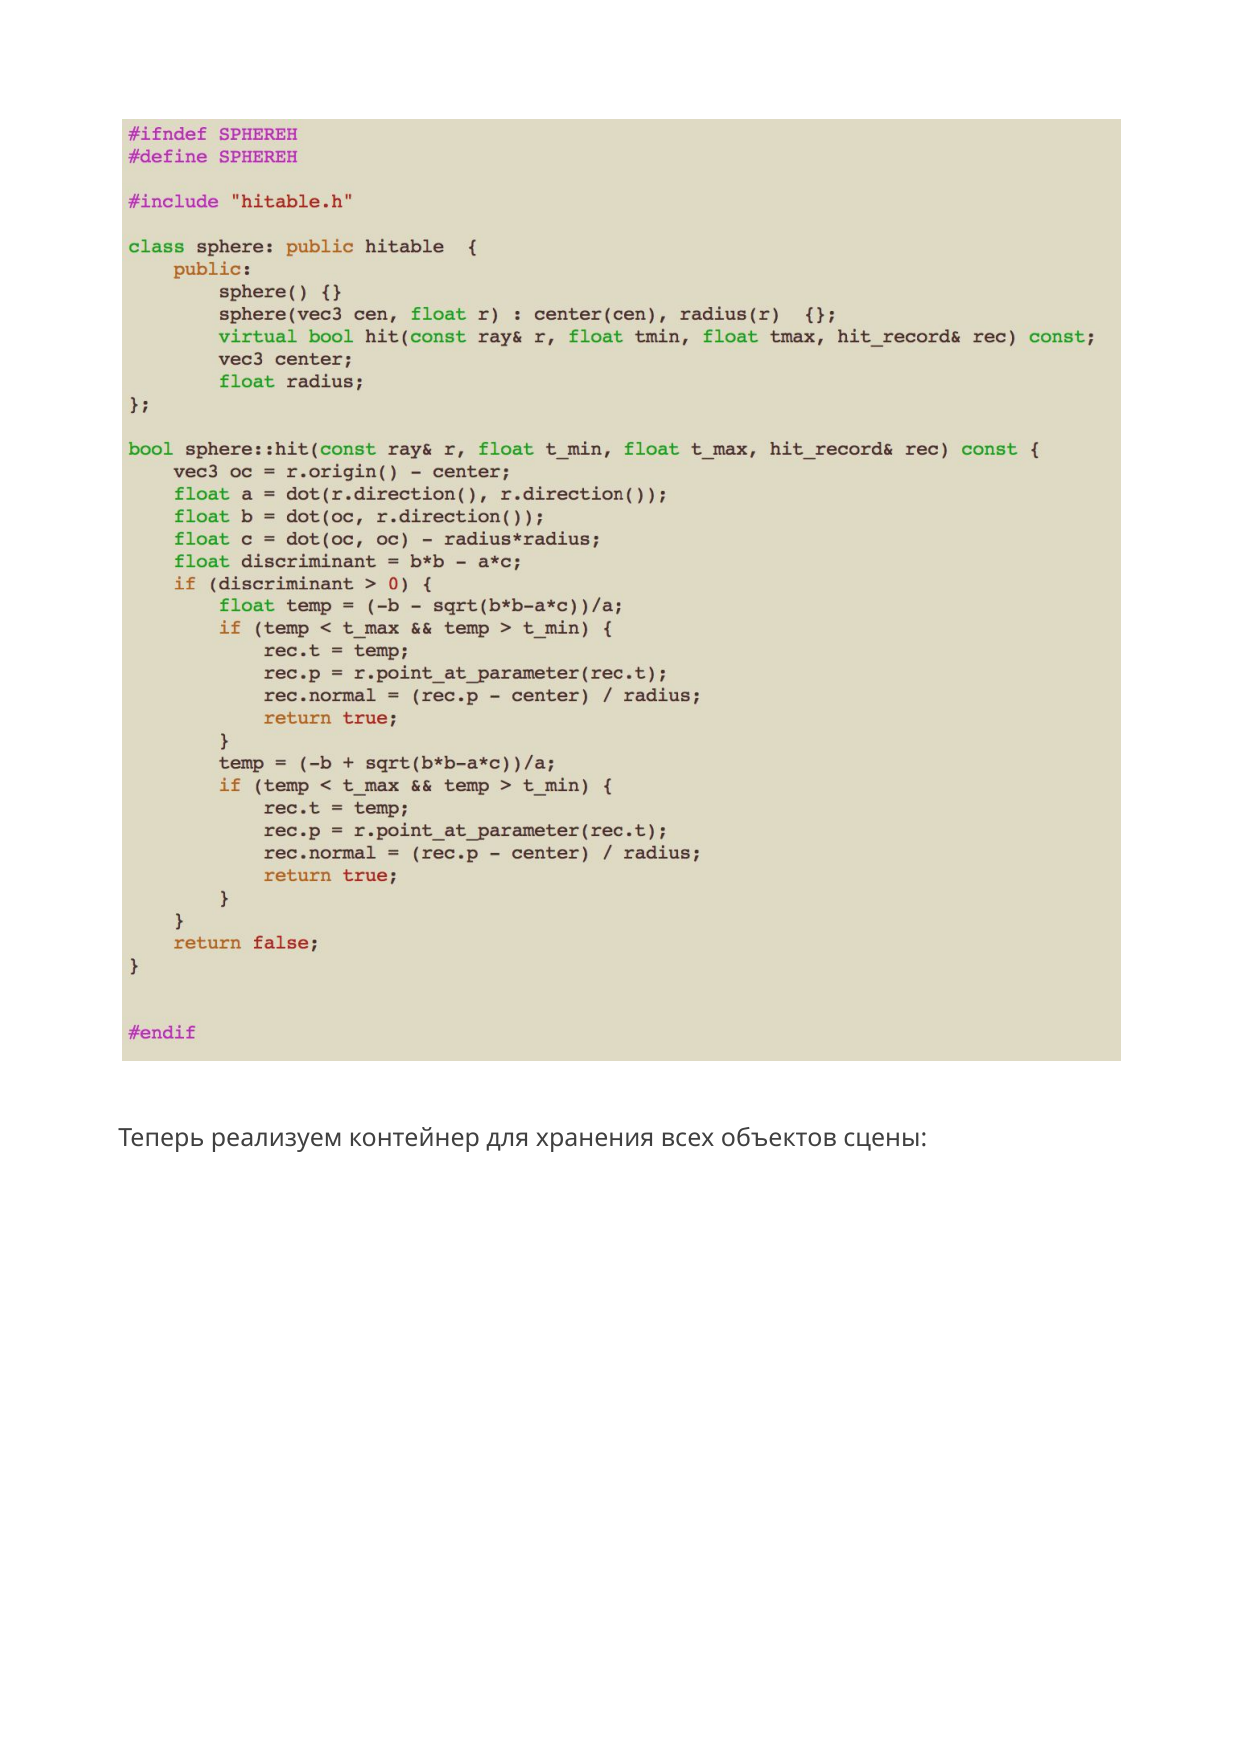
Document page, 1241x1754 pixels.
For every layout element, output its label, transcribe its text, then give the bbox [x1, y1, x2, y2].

picture [118, 118, 1123, 1062]
text Теперь реализуем контейнер для хранения всех объектов сцены: [118, 1120, 1122, 1154]
